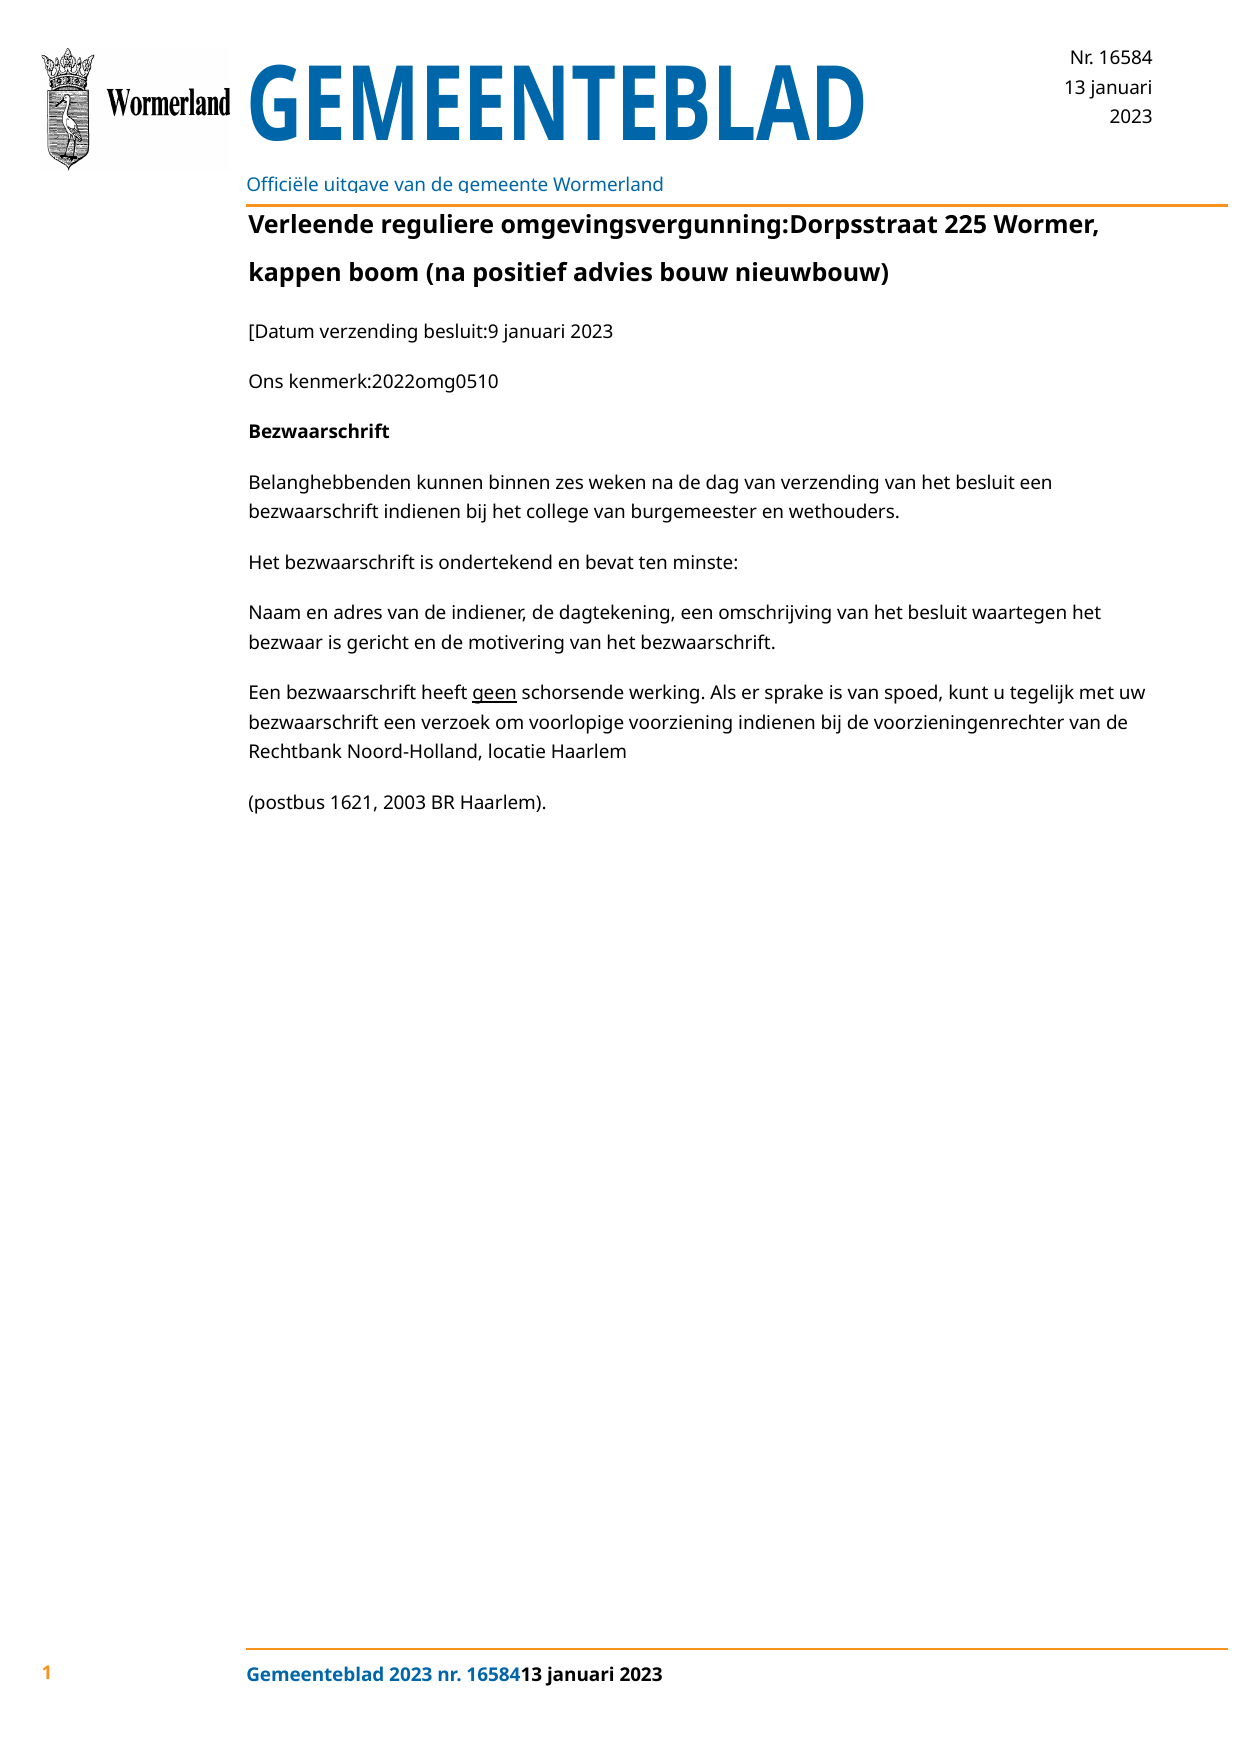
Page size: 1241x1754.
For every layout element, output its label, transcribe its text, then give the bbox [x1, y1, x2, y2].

text Verleende reguliere omgevingsvergunning:Dorpsstraat 225 Wormer, kappen boom (na positief advies bouw nieuwbouw) [248, 207, 1152, 288]
text Een bezwaarschrift heeft geen schorsende werking. Als er sprake is van spoed, kunt u tegelijk met uw bezwaarschrift een verzoek om voorlopige voorziening indienen bij de voorzieningenrechter van de Rechtbank Noord-Holland, locatie Haarlem [248, 679, 1152, 764]
text [Datum verzending besluit:9 januari 2023 [248, 318, 1152, 344]
picture [41, 47, 231, 172]
text Belanghebbenden kunnen binnen zes weken na de dag van verzending van het besluit een bezwaarschrift indienen bij het college van burgemeester en wethouders. [248, 469, 1152, 524]
text Het bezwaarschrift is ondertekend en bevat ten minste: [248, 549, 1152, 575]
text (postbus 1621, 2003 BR Haarlem). [248, 789, 1152, 815]
text Bezwaarschrift [248, 419, 1152, 444]
text Naam en adres van de indiener, de dagtekening, een omschrijving van het besluit waartegen het bezwaar is gericht en de motivering van het bezwaarschrift. [248, 599, 1152, 655]
text Ons kenmerk:2022omg0510 [248, 368, 1152, 394]
